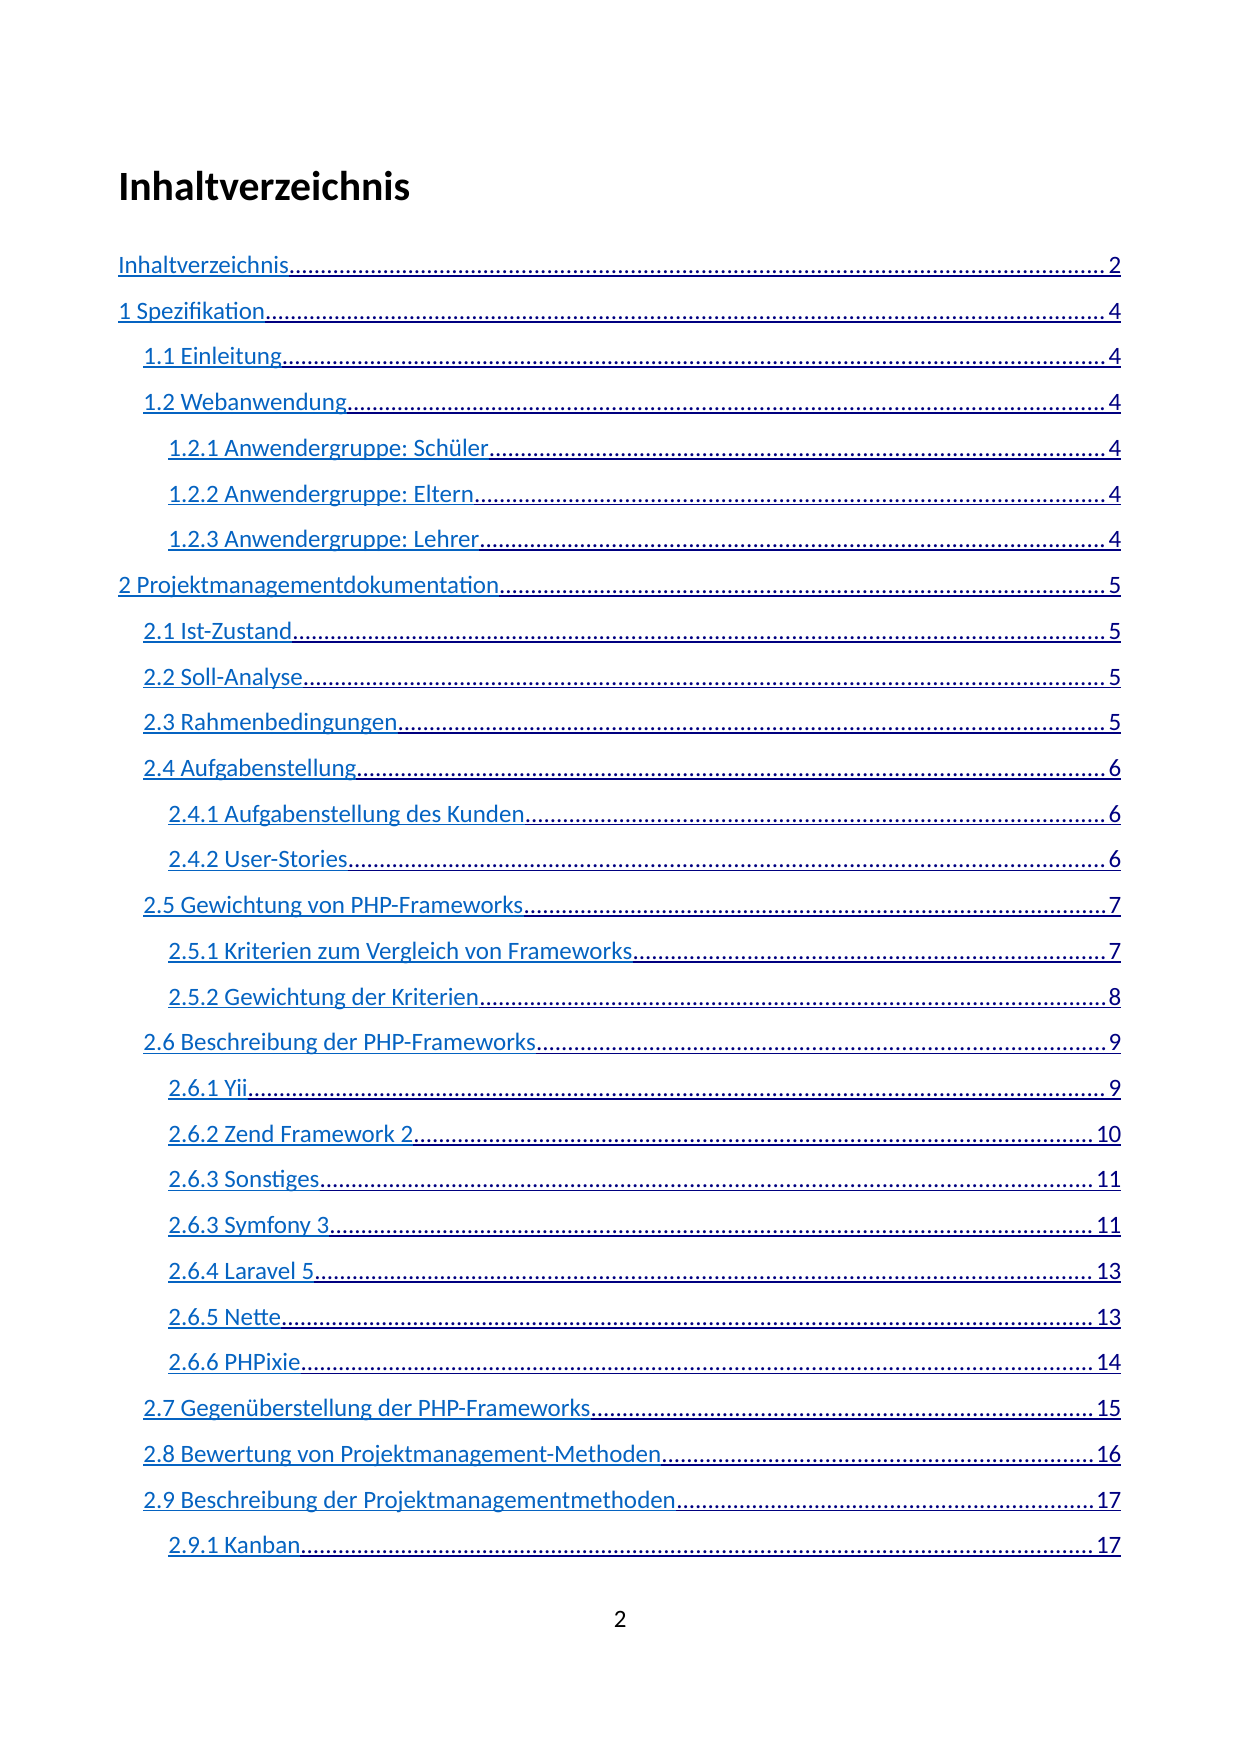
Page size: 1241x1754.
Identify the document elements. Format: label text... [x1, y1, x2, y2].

text 2.4.2 User-Stories 6 [168, 843, 1122, 874]
text 2.1 Ist-Zustand 5 [143, 615, 1122, 645]
text 2.6.3 Symfony 3 11 [168, 1209, 1122, 1240]
text 2.6 Beschreibung der PHP-Frameworks 9 [143, 1026, 1122, 1057]
subtitle Inhaltverzeichnis [118, 160, 1122, 211]
text 1.2.3 Anwendergruppe: Lehrer 4 [168, 523, 1122, 554]
text 2.4.1 Aufgabenstellung des Kunden 6 [168, 798, 1122, 828]
text 2.3 Rahmenbedingungen 5 [143, 706, 1122, 737]
text 2.5.2 Gewichtung der Kriterien 8 [168, 981, 1122, 1011]
text 2.8 Bewertung von Projektmanagement-Methoden 16 [143, 1438, 1122, 1468]
text 1.2.1 Anwendergruppe: Schüler 4 [168, 432, 1122, 462]
text 2.9.1 Kanban 17 [168, 1529, 1122, 1560]
text 1.2.2 Anwendergruppe: Eltern 4 [168, 478, 1122, 508]
text 1.1 Einleitung 4 [143, 341, 1122, 371]
text 2.6.6 PHPixie 14 [168, 1347, 1122, 1377]
text 2.2 Soll-Analyse 5 [143, 661, 1122, 691]
text 2.9 Beschreibung der Projektmanagementmethoden 17 [143, 1484, 1122, 1514]
text Inhaltverzeichnis 2 [118, 249, 1122, 279]
text 2.6.2 Zend Framework 2 10 [168, 1118, 1122, 1148]
text 2.6.5 Nette 13 [168, 1301, 1122, 1331]
text 2.6.1 Yii 9 [168, 1072, 1122, 1103]
text 1 Spezifikation 4 [118, 295, 1122, 325]
text 2.6.3 Sonstiges 11 [168, 1164, 1122, 1194]
text 2 Projektmanagementdokumentation 5 [118, 569, 1122, 600]
text 2.6.4 Laravel 5 13 [168, 1255, 1122, 1286]
text 2.5 Gewichtung von PHP-Frameworks 7 [143, 889, 1122, 920]
text 2.7 Gegenüberstellung der PHP-Frameworks 15 [143, 1392, 1122, 1423]
text 1.2 Webanwendung 4 [143, 386, 1122, 417]
text 2.5.1 Kriterien zum Vergleich von Frameworks 7 [168, 935, 1122, 966]
text 2.4 Aufgabenstellung 6 [143, 752, 1122, 783]
